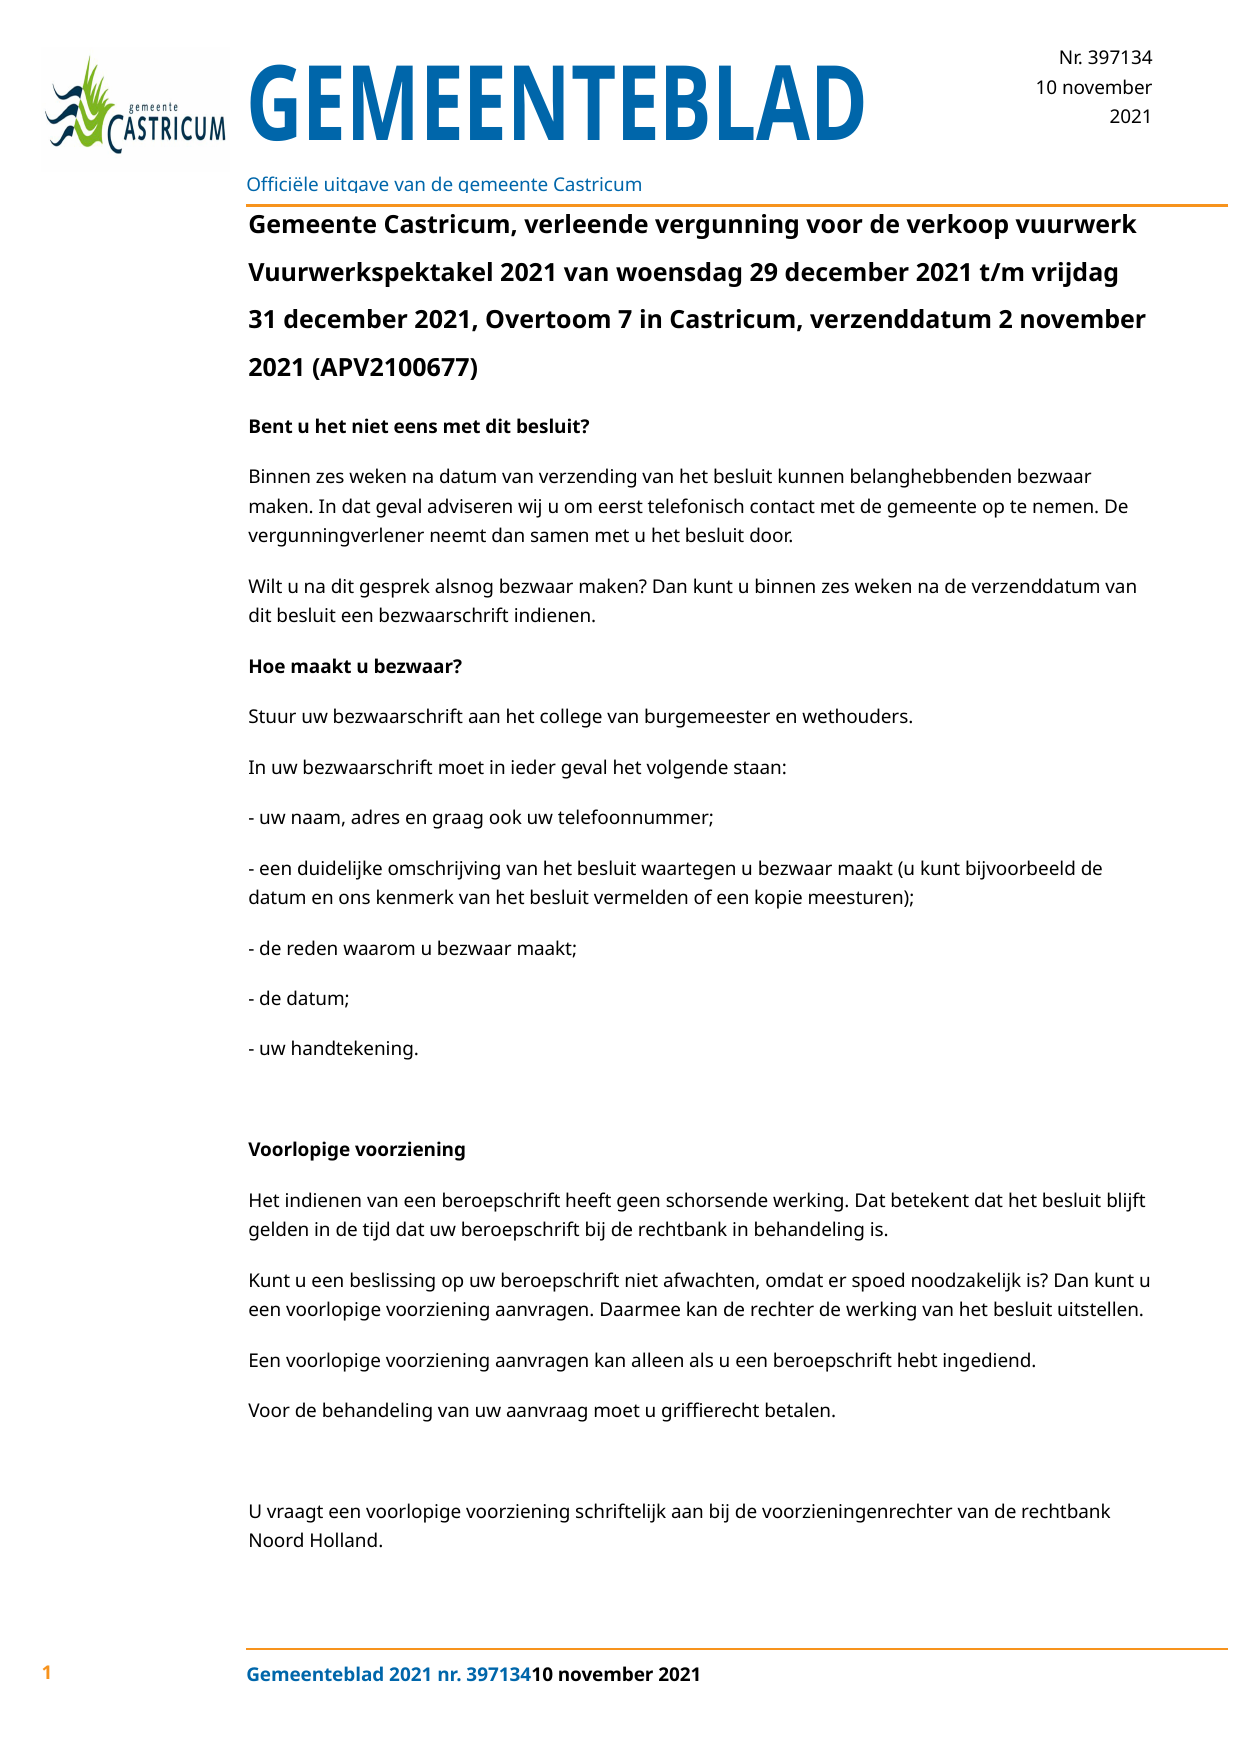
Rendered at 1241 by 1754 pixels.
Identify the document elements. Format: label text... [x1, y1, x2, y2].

text - uw handtekening. [248, 1036, 1152, 1061]
text Het indienen van een beroepschrift heeft geen schorsende werking. Dat betekent dat het besluit blijft gelden in de tijd dat uw beroepschrift bij de rechtbank in behandeling is. [248, 1187, 1152, 1242]
picture [41, 47, 231, 172]
text U vraagt een voorlopige voorziening schriftelijk aan bij de voorzieningenrechter van de rechtbank Noord Holland. [248, 1498, 1152, 1553]
text - de reden waarom u bezwaar maakt; [248, 935, 1152, 961]
text Bent u het niet eens met dit besluit? [248, 413, 1152, 439]
text Binnen zes weken na datum van verzending van het besluit kunnen belanghebbenden bezwaar maken. In dat geval adviseren wij u om eerst telefonisch contact met de gemeente op te nemen. De vergunningverlener neemt dan samen met u het besluit door. [248, 463, 1152, 548]
text - de datum; [248, 985, 1152, 1011]
text - een duidelijke omschrijving van het besluit waartegen u bezwaar maakt (u kunt bijvoorbeeld de datum en ons kenmerk van het besluit vermelden of een kopie meesturen); [248, 855, 1152, 910]
text Stuur uw bezwaarschrift aan het college van burgemeester en wethouders. [248, 703, 1152, 729]
text - uw naam, adres en graag ook uw telefoonnummer; [248, 804, 1152, 830]
text Een voorlopige voorziening aanvragen kan alleen als u een beroepschrift hebt ingediend. [248, 1347, 1152, 1373]
text Kunt u een beslissing op uw beroepschrift niet afwachten, omdat er spoed noodzakelijk is? Dan kunt u een voorlopige voorziening aanvragen. Daarmee kan de rechter de werking van het besluit uitstellen. [248, 1267, 1152, 1322]
text Voorlopige voorziening [248, 1136, 1152, 1162]
text Voor de behandeling van uw aanvraag moet u griffierecht betalen. [248, 1397, 1152, 1423]
text Hoe maakt u bezwaar? [248, 653, 1152, 679]
text In uw bezwaarschrift moet in ieder geval het volgende staan: [248, 754, 1152, 780]
text Gemeente Castricum, verleende vergunning voor de verkoop vuurwerk Vuurwerkspektakel 2021 van woensdag 29 december 2021 t/m vrijdag 31 december 2021, Overtoom 7 in Castricum, verzenddatum 2 november 2021 (APV2100677) [248, 207, 1152, 384]
text Wilt u na dit gesprek alsnog bezwaar maken? Dan kunt u binnen zes weken na de verzenddatum van dit besluit een bezwaarschrift indienen. [248, 573, 1152, 628]
